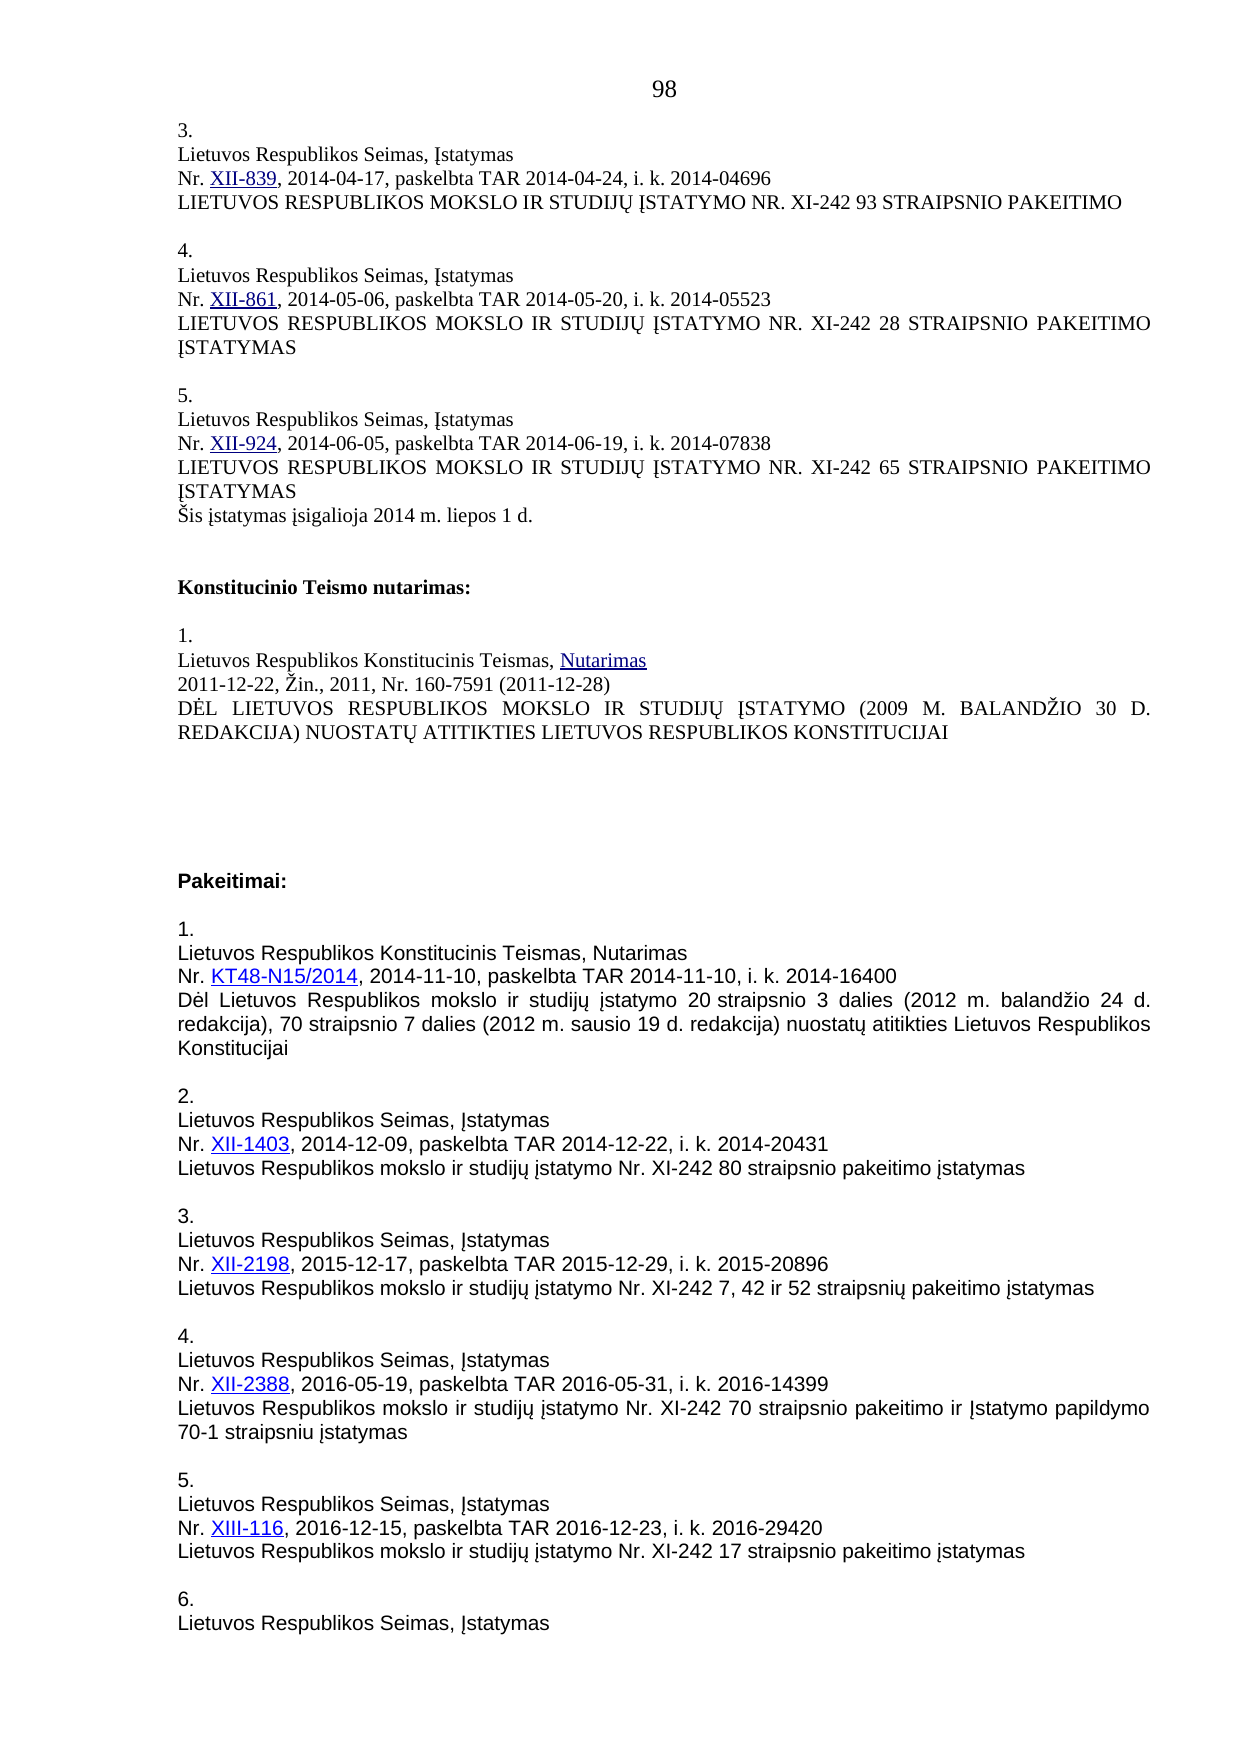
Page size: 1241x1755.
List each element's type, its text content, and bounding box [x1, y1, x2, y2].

text 1. [177, 916, 1152, 940]
text 1. [177, 623, 1152, 647]
text Nr. XII-924, 2014-06-05, paskelbta TAR 2014-06-19, i. k. 2014-07838 [177, 431, 1152, 455]
text Lietuvos Respublikos Konstitucinis Teismas, Nutarimas [177, 647, 1152, 672]
text 3. [177, 118, 1152, 142]
text Lietuvos Respublikos mokslo ir studijų įstatymo Nr. XI-242 70 straipsnio pakeitimo ir Įstatymo papildymo 70-1 straipsniu įstatymas [177, 1396, 1152, 1443]
text Nr. XII-2388, 2016-05-19, paskelbta TAR 2016-05-31, i. k. 2016-14399 [177, 1372, 1152, 1396]
text Lietuvos Respublikos Seimas, Įstatymas [177, 1108, 1152, 1132]
text 4. [177, 1324, 1152, 1348]
text LIETUVOS RESPUBLIKOS MOKSLO IR STUDIJŲ ĮSTATYMO NR. XI-242 28 STRAIPSNIO PAKEITIMO ĮSTATYMAS [177, 311, 1152, 359]
text Nr. XIII-116, 2016-12-15, paskelbta TAR 2016-12-23, i. k. 2016-29420 [177, 1515, 1152, 1539]
text Lietuvos Respublikos Seimas, Įstatymas [177, 1348, 1152, 1372]
text Konstitucinio Teismo nutarimas: [177, 575, 1152, 599]
text LIETUVOS RESPUBLIKOS MOKSLO IR STUDIJŲ ĮSTATYMO NR. XI-242 93 STRAIPSNIO PAKEITIMO [177, 190, 1152, 214]
text Lietuvos Respublikos Seimas, Įstatymas [177, 407, 1152, 431]
text Nr. XII-1403, 2014-12-09, paskelbta TAR 2014-12-22, i. k. 2014-20431 [177, 1132, 1152, 1156]
text 2011-12-22, Žin., 2011, Nr. 160-7591 (2011-12-28) [177, 672, 1152, 696]
text Lietuvos Respublikos Seimas, Įstatymas [177, 1228, 1152, 1252]
text Nr. XII-839, 2014-04-17, paskelbta TAR 2014-04-24, i. k. 2014-04696 [177, 166, 1152, 190]
text Lietuvos Respublikos mokslo ir studijų įstatymo Nr. XI-242 7, 42 ir 52 straipsnių pakeitimo įstatymas [177, 1276, 1152, 1300]
text 6. [177, 1587, 1152, 1611]
text Nr. XII-861, 2014-05-06, paskelbta TAR 2014-05-20, i. k. 2014-05523 [177, 287, 1152, 311]
text DĖL LIETUVOS RESPUBLIKOS MOKSLO IR STUDIJŲ ĮSTATYMO (2009 M. BALANDŽIO 30 D. REDAKCIJA) NUOSTATŲ ATITIKTIES LIETUVOS RESPUBLIKOS KONSTITUCIJAI [177, 696, 1152, 744]
text Šis įstatymas įsigalioja 2014 m. liepos 1 d. [177, 503, 1152, 527]
text Dėl Lietuvos Respublikos mokslo ir studijų įstatymo 20 straipsnio 3 dalies (2012 m. balandžio 24 d. redakcija), 70 straipsnio 7 dalies (2012 m. sausio 19 d. redakcija) nuostatų atitikties Lietuvos Respublikos Konstitucijai [177, 988, 1152, 1060]
text Lietuvos Respublikos Konstitucinis Teismas, Nutarimas [177, 940, 1152, 964]
text Lietuvos Respublikos mokslo ir studijų įstatymo Nr. XI-242 17 straipsnio pakeitimo įstatymas [177, 1539, 1152, 1563]
text 3. [177, 1204, 1152, 1228]
text Nr. XII-2198, 2015-12-17, paskelbta TAR 2015-12-29, i. k. 2015-20896 [177, 1252, 1152, 1276]
text Lietuvos Respublikos Seimas, Įstatymas [177, 1491, 1152, 1515]
text Lietuvos Respublikos mokslo ir studijų įstatymo Nr. XI-242 80 straipsnio pakeitimo įstatymas [177, 1156, 1152, 1180]
text Lietuvos Respublikos Seimas, Įstatymas [177, 1611, 1152, 1635]
text Lietuvos Respublikos Seimas, Įstatymas [177, 262, 1152, 287]
text 4. [177, 238, 1152, 262]
text 2. [177, 1084, 1152, 1108]
text Lietuvos Respublikos Seimas, Įstatymas [177, 142, 1152, 166]
text Pakeitimai: [177, 868, 1152, 892]
text LIETUVOS RESPUBLIKOS MOKSLO IR STUDIJŲ ĮSTATYMO NR. XI-242 65 STRAIPSNIO PAKEITIMO ĮSTATYMAS [177, 455, 1152, 503]
text Nr. KT48-N15/2014, 2014-11-10, paskelbta TAR 2014-11-10, i. k. 2014-16400 [177, 964, 1152, 988]
text 5. [177, 383, 1152, 407]
text 5. [177, 1467, 1152, 1491]
